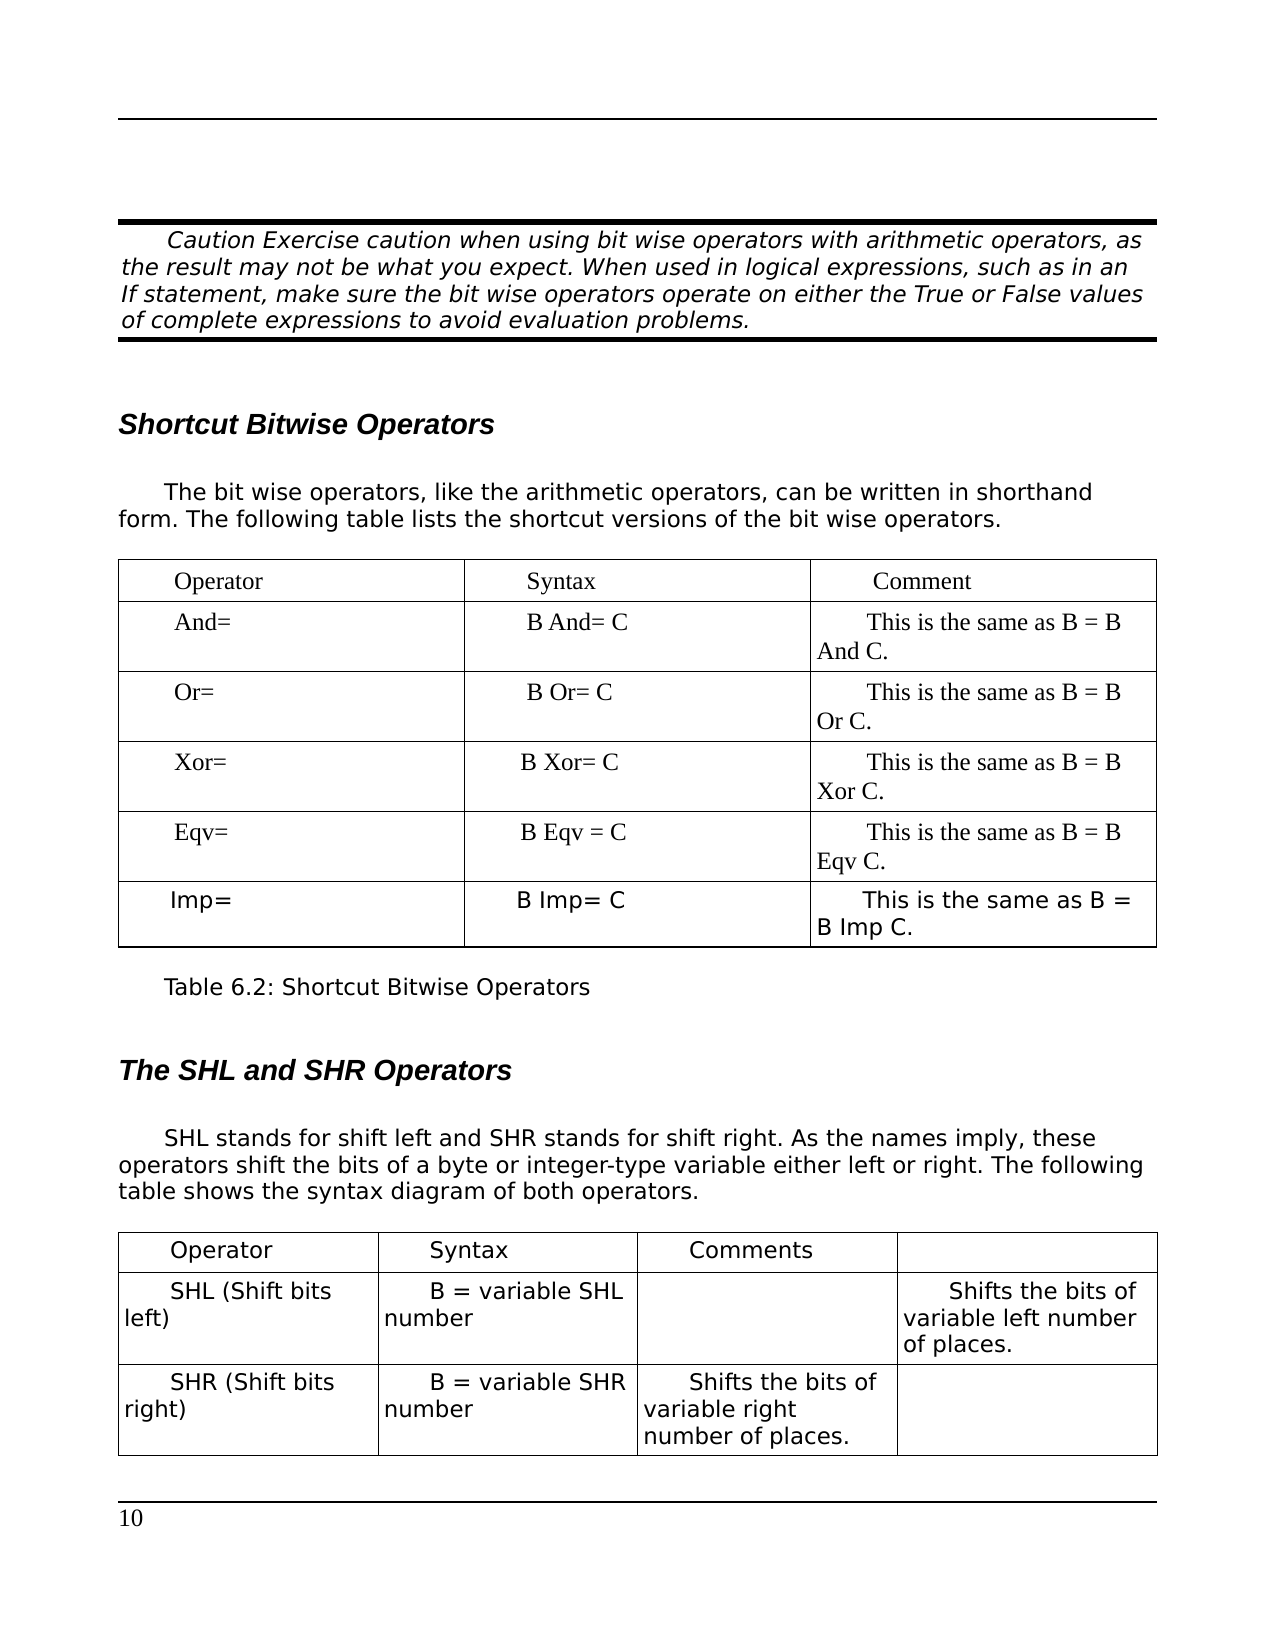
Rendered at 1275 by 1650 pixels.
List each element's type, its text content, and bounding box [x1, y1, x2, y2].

table_cell This is the same as B = B Xor C. [811, 742, 1156, 811]
table_header [898, 1233, 1157, 1272]
table_header Operator [119, 1233, 378, 1272]
table_cell B Xor= C [465, 742, 810, 811]
table_cell B Or= C [465, 672, 810, 741]
table_header Syntax [379, 1233, 637, 1272]
table_cell Or= [119, 672, 464, 741]
text The bit wise operators, like the arithmetic operators, can be written in shorthand form. The following table lists the shortcut versions of the bit wise operators. [118, 479, 1157, 533]
text Caution Exercise caution when using bit wise operators with arithmetic operators, as the result may not be what you expect. When used in logical expressions, such as in an If statement, make sure the bit wise operators operate on either the True or False values of complete expressions to avoid evaluation problems. [118, 225, 1157, 337]
table_cell This is the same as B = B And C. [811, 602, 1156, 671]
table_cell This is the same as B = B Or C. [811, 672, 1156, 741]
table_cell Eqv= [119, 812, 464, 881]
table_cell Xor= [119, 742, 464, 811]
table_cell Shifts the bits of variable right number of places. [638, 1365, 897, 1455]
table_cell [638, 1273, 897, 1364]
table_header Syntax [465, 560, 810, 601]
subtitle The SHL and SHR Operators [118, 1052, 1157, 1086]
table_cell B = variable SHR number [379, 1365, 637, 1455]
table_cell Imp= [119, 882, 464, 946]
table_cell B Eqv = C [465, 812, 810, 881]
table_cell B = variable SHL number [379, 1273, 637, 1364]
table_header Comments [638, 1233, 897, 1272]
table_cell SHL (Shift bits left) [119, 1273, 378, 1364]
table_header Comment [811, 560, 1156, 601]
subtitle Shortcut Bitwise Operators [118, 407, 1157, 440]
table_header Operator [119, 560, 464, 601]
table_cell SHR (Shift bits right) [119, 1365, 378, 1455]
table_cell B And= C [465, 602, 810, 671]
text SHL stands for shift left and SHR stands for shift right. As the names imply, these operators shift the bits of a byte or integer-type variable either left or right. The following table shows the syntax diagram of both operators. [118, 1125, 1157, 1205]
table_cell [898, 1365, 1157, 1455]
text Table 6.2: Shortcut Bitwise Operators [118, 974, 1157, 1001]
table_cell And= [119, 602, 464, 671]
table_cell Shifts the bits of variable left number of places. [898, 1273, 1157, 1364]
table_cell This is the same as B = B Imp C. [811, 882, 1156, 946]
table_cell B Imp= C [465, 882, 810, 946]
table_cell This is the same as B = B Eqv C. [811, 812, 1156, 881]
